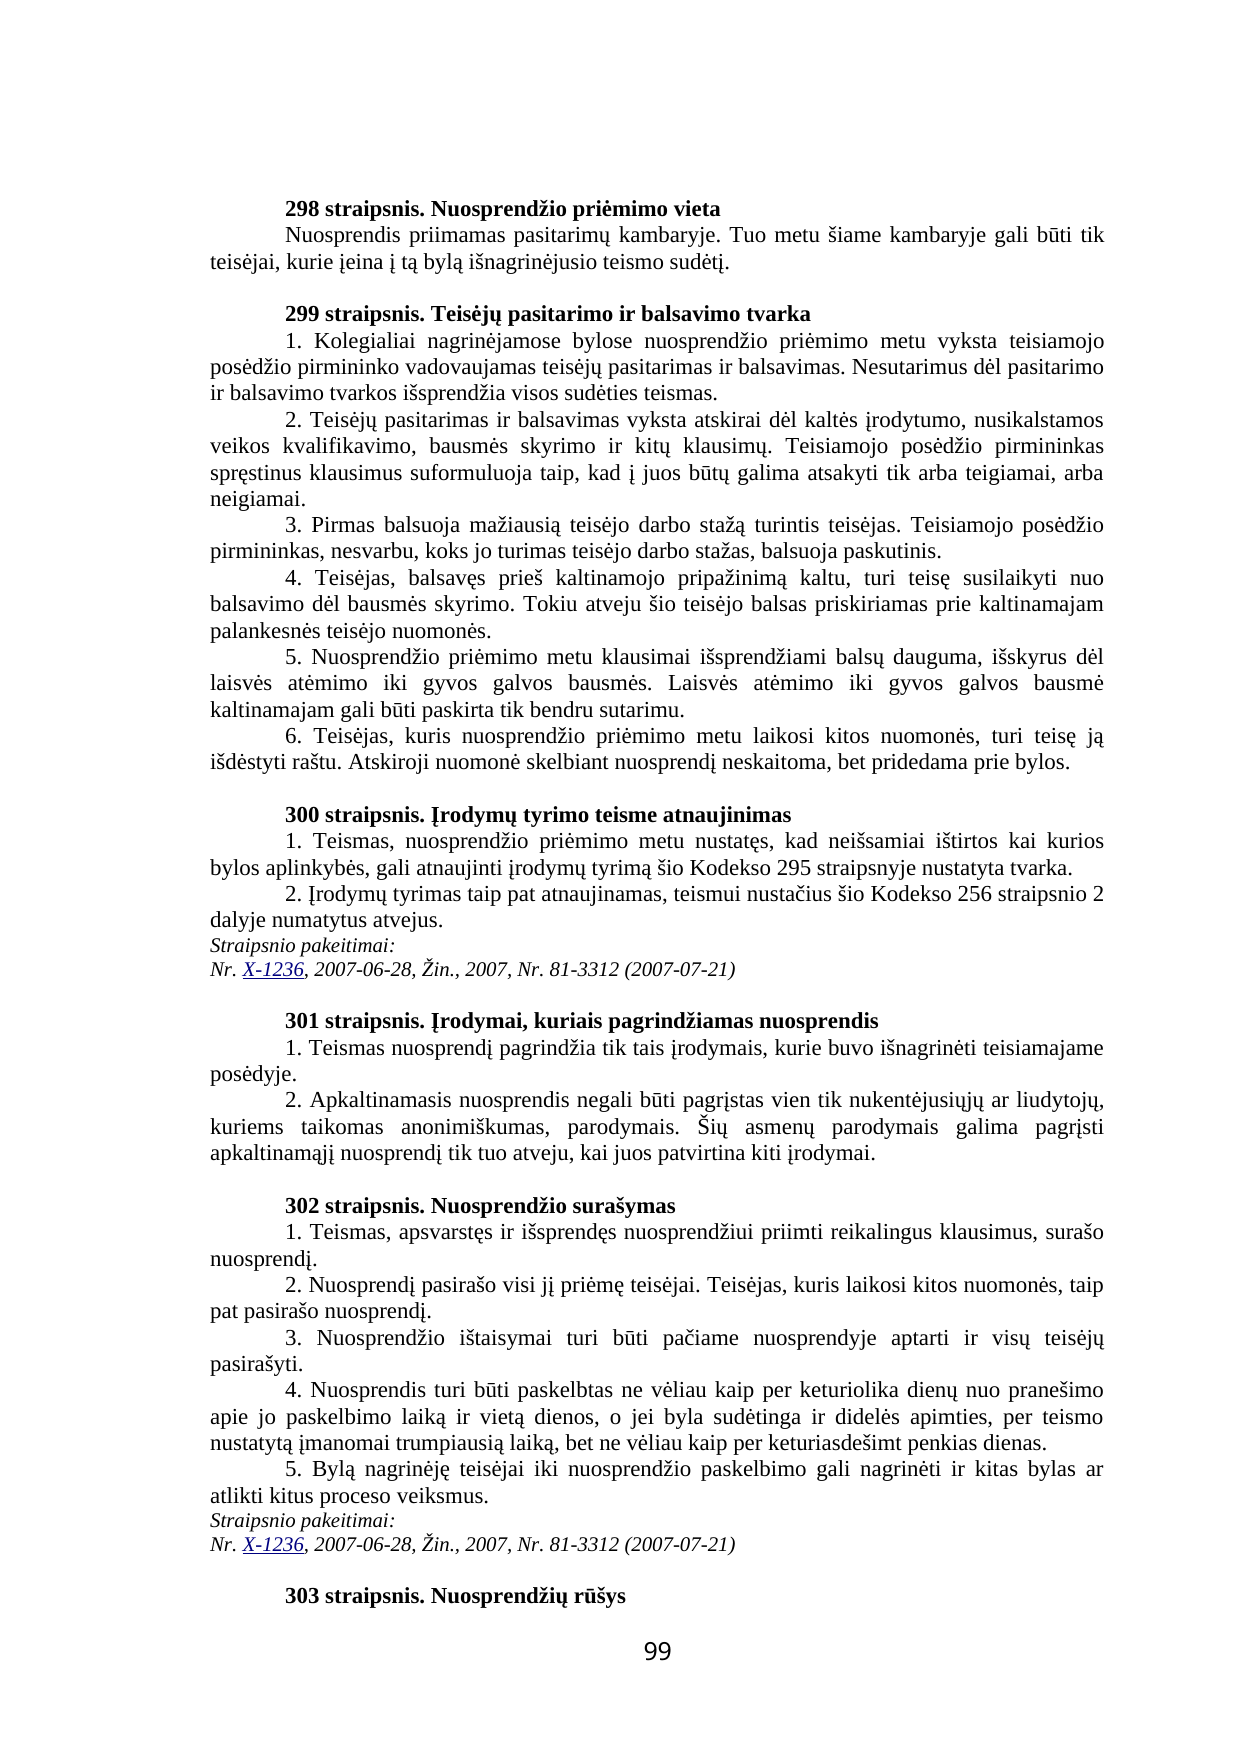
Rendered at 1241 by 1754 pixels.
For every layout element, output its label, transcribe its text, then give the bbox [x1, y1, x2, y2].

text Straipsnio pakeitimai: [210, 933, 1106, 957]
text 4. Teisėjas, balsavęs prieš kaltinamojo pripažinimą kaltu, turi teisę susilaikyti nuo balsavimo dėl bausmės skyrimo. Tokiu atveju šio teisėjo balsas priskiriamas prie kaltinamajam palankesnės teisėjo nuomonės. [210, 564, 1106, 643]
text 2. Teisėjų pasitarimas ir balsavimas vyksta atskirai dėl kaltės įrodytumo, nusikalstamos veikos kvalifikavimo, bausmės skyrimo ir kitų klausimų. Teisiamojo posėdžio pirmininkas spręstinus klausimus suformuluoja taip, kad į juos būtų galima atsakyti tik arba teigiamai, arba neigiamai. [210, 406, 1106, 511]
text Nr. X-1236, 2007-06-28, Žin., 2007, Nr. 81-3312 (2007-07-21) [210, 1532, 1106, 1556]
text 298 straipsnis. Nuosprendžio priėmimo vieta [210, 195, 1106, 221]
text 1. Teismas, apsvarstęs ir išsprendęs nuosprendžiui priimti reikalingus klausimus, surašo nuosprendį. [210, 1218, 1106, 1271]
text 300 straipsnis. Įrodymų tyrimo teisme atnaujinimas [210, 801, 1106, 827]
text 301 straipsnis. Įrodymai, kuriais pagrindžiamas nuosprendis [210, 1007, 1106, 1034]
text 6. Teisėjas, kuris nuosprendžio priėmimo metu laikosi kitos nuomonės, turi teisę ją išdėstyti raštu. Atskiroji nuomonė skelbiant nuosprendį neskaitoma, bet pridedama prie bylos. [210, 722, 1106, 775]
text 4. Nuosprendis turi būti paskelbtas ne vėliau kaip per keturiolika dienų nuo pranešimo apie jo paskelbimo laiką ir vietą dienos, o jei byla sudėtinga ir didelės apimties, per teismo nustatytą įmanomai trumpiausią laiką, bet ne vėliau kaip per keturiasdešimt penkias dienas. [210, 1376, 1106, 1455]
text 1. Kolegialiai nagrinėjamose bylose nuosprendžio priėmimo metu vyksta teisiamojo posėdžio pirmininko vadovaujamas teisėjų pasitarimas ir balsavimas. Nesutarimus dėl pasitarimo ir balsavimo tvarkos išsprendžia visos sudėties teismas. [210, 327, 1106, 406]
text 2. Nuosprendį pasirašo visi jį priėmę teisėjai. Teisėjas, kuris laikosi kitos nuomonės, taip pat pasirašo nuosprendį. [210, 1271, 1106, 1324]
text 3. Nuosprendžio ištaisymai turi būti pačiame nuosprendyje aptarti ir visų teisėjų pasirašyti. [210, 1324, 1106, 1376]
text 302 straipsnis. Nuosprendžio surašymas [210, 1192, 1106, 1218]
text Nr. X-1236, 2007-06-28, Žin., 2007, Nr. 81-3312 (2007-07-21) [210, 957, 1106, 981]
text 5. Nuosprendžio priėmimo metu klausimai išsprendžiami balsų dauguma, išskyrus dėl laisvės atėmimo iki gyvos galvos bausmės. Laisvės atėmimo iki gyvos galvos bausmė kaltinamajam gali būti paskirta tik bendru sutarimu. [210, 643, 1106, 722]
text 303 straipsnis. Nuosprendžių rūšys [210, 1583, 1106, 1609]
text 2. Įrodymų tyrimas taip pat atnaujinamas, teismui nustačius šio Kodekso 256 straipsnio 2 dalyje numatytus atvejus. [210, 880, 1106, 933]
text 1. Teismas nuosprendį pagrindžia tik tais įrodymais, kurie buvo išnagrinėti teisiamajame posėdyje. [210, 1034, 1106, 1086]
text 5. Bylą nagrinėję teisėjai iki nuosprendžio paskelbimo gali nagrinėti ir kitas bylas ar atlikti kitus proceso veiksmus. [210, 1455, 1106, 1508]
text Straipsnio pakeitimai: [210, 1508, 1106, 1532]
text 3. Pirmas balsuoja mažiausią teisėjo darbo stažą turintis teisėjas. Teisiamojo posėdžio pirmininkas, nesvarbu, koks jo turimas teisėjo darbo stažas, balsuoja paskutinis. [210, 511, 1106, 564]
text 2. Apkaltinamasis nuosprendis negali būti pagrįstas vien tik nukentėjusiųjų ar liudytojų, kuriems taikomas anonimiškumas, parodymais. Šių asmenų parodymais galima pagrįsti apkaltinamąjį nuosprendį tik tuo atveju, kai juos patvirtina kiti įrodymai. [210, 1086, 1106, 1166]
text 299 straipsnis. Teisėjų pasitarimo ir balsavimo tvarka [210, 300, 1106, 327]
text Nuosprendis priimamas pasitarimų kambaryje. Tuo metu šiame kambaryje gali būti tik teisėjai, kurie įeina į tą bylą išnagrinėjusio teismo sudėtį. [210, 221, 1106, 274]
text 1. Teismas, nuosprendžio priėmimo metu nustatęs, kad neišsamiai ištirtos kai kurios bylos aplinkybės, gali atnaujinti įrodymų tyrimą šio Kodekso 295 straipsnyje nustatyta tvarka. [210, 827, 1106, 880]
